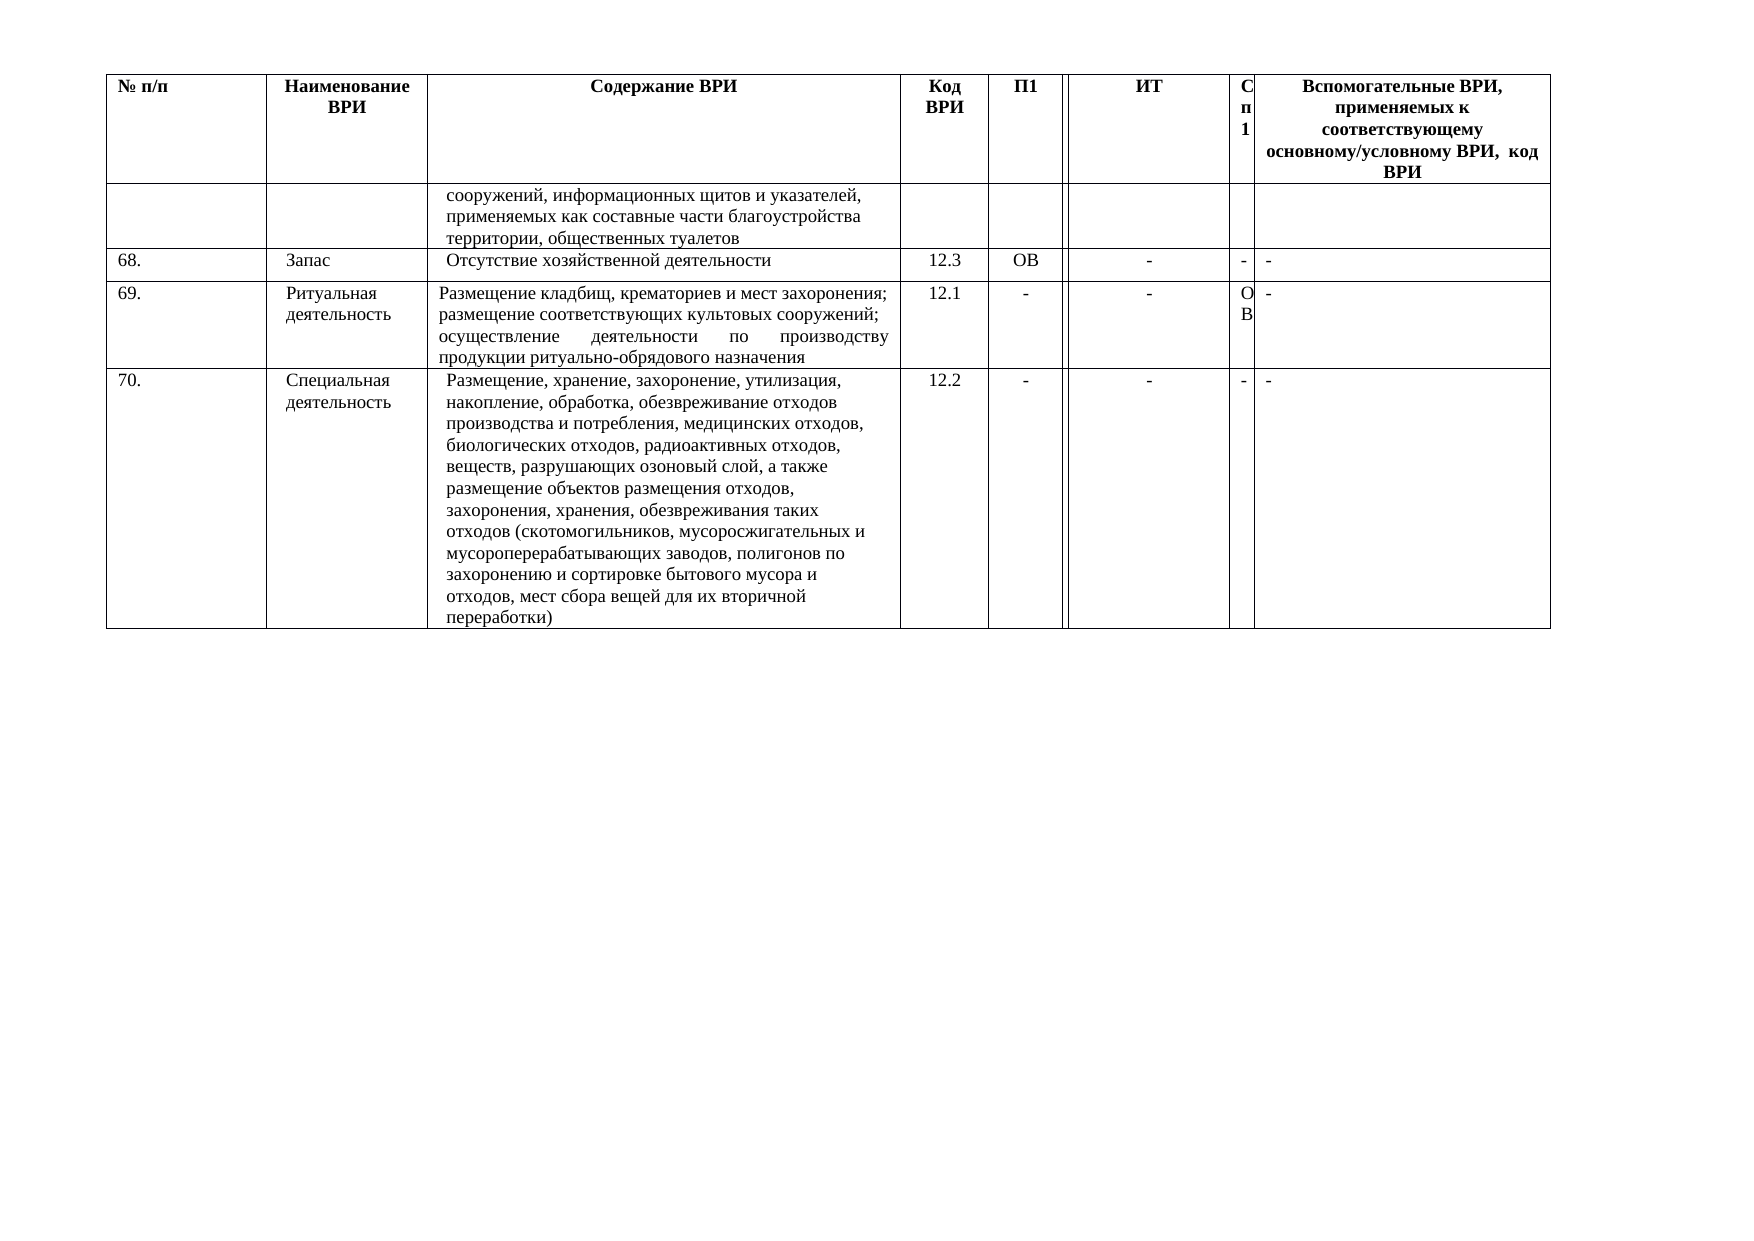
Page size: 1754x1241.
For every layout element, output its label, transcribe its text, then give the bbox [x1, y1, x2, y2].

table_cell Отсутствие хозяйственной деятельности [428, 249, 900, 281]
table_cell - [1063, 369, 1068, 628]
table_cell [107, 249, 266, 281]
table_cell [1069, 184, 1229, 248]
table_cell Запас [267, 249, 427, 281]
table_cell сооружений, информационных щитов и указателей, применяемых как составные части благоустройства территории, общественных туалетов [428, 184, 900, 248]
table_cell Специальная деятельность [267, 369, 427, 628]
table_header Вспомогательные ВРИ, применяемых к соответствующему основному/условному ВРИ, код ВРИ [1255, 75, 1550, 183]
table_cell - [989, 282, 1062, 368]
table_cell - [1255, 282, 1550, 368]
table_cell [107, 282, 266, 368]
table_cell Размещение, хранение, захоронение, утилизация, накопление, обработка, обезвреживание отходов производства и потребления, медицинских отходов, биологических отходов, радиоактивных отходов, веществ, разрушающих озоновый слой, а также размещение объектов размещения отходов, захоронения, хранения, обезвреживания таких отходов (скотомогильников, мусоросжигательных и мусороперерабатывающих заводов, полигонов по захоронению и сортировке бытового мусора и отходов, мест сбора вещей для их вторичной переработки) [428, 369, 900, 628]
table_cell [901, 184, 988, 248]
table_cell [1230, 184, 1254, 248]
table_header № п/п [107, 75, 266, 183]
table_cell Размещение кладбищ, крематориев и мест захоронения; размещение соответствующих культовых сооружений; осуществление деятельности по производству продукции ритуально-обрядового назначения [428, 282, 900, 368]
table_cell ОВ [1230, 282, 1254, 368]
table_cell - [1230, 369, 1254, 628]
table_cell - [1255, 184, 1550, 248]
table_header Содержание ВРИ [428, 75, 900, 183]
table_cell - [1230, 249, 1254, 281]
table_cell [989, 184, 1062, 248]
table_cell [107, 369, 266, 628]
table_header Код ВРИ [901, 75, 988, 183]
table_cell ОВ [1063, 184, 1068, 248]
table_cell [267, 184, 427, 248]
table_header ИТ [1069, 75, 1229, 183]
table_cell - [1255, 369, 1550, 628]
table_cell - [1063, 282, 1068, 368]
table_cell [107, 184, 266, 248]
table_cell 12.2 [901, 369, 988, 628]
table_header Наименование ВРИ [267, 75, 427, 183]
table_header П2 [1063, 75, 1068, 183]
table_cell ОВ [1063, 249, 1068, 281]
table_cell - [989, 369, 1062, 628]
table_cell - [1069, 249, 1229, 281]
table_cell - [1069, 282, 1229, 368]
table_cell - [1069, 369, 1229, 628]
table_header П1 [989, 75, 1062, 183]
table_cell 12.3 [901, 249, 988, 281]
table_header Сп1 [1230, 75, 1254, 183]
table_cell Ритуальная деятельность [267, 282, 427, 368]
table_cell 12.1 [901, 282, 988, 368]
table_cell ОВ [989, 249, 1062, 281]
table_cell - [1255, 249, 1550, 281]
